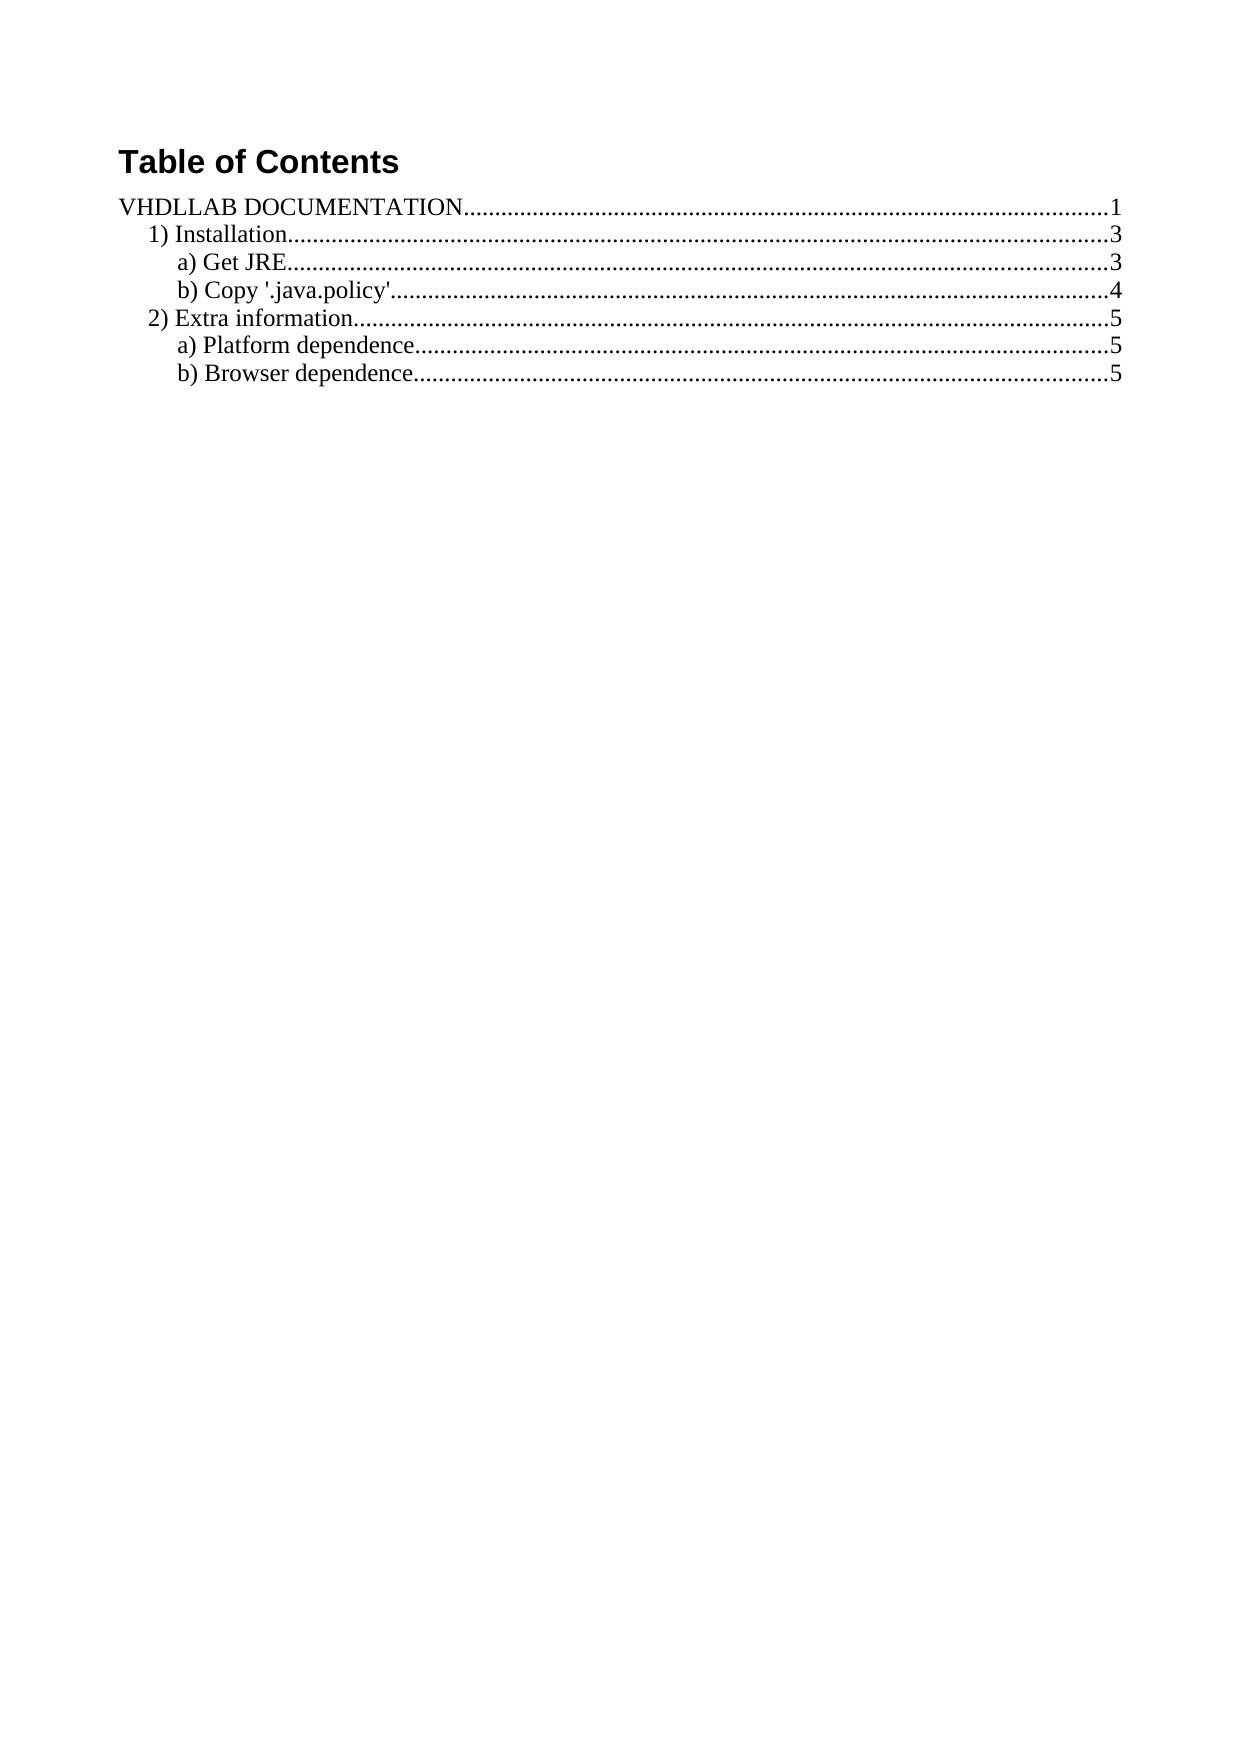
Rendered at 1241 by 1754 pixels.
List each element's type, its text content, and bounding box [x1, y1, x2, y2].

text b) Browser dependence 5 [177, 359, 1122, 387]
text a) Platform dependence 5 [177, 331, 1122, 359]
text 2) Extra information 5 [148, 304, 1122, 331]
text a) Get JRE 3 [177, 248, 1122, 276]
text 1) Installation 3 [148, 221, 1122, 248]
text b) Copy '.java.policy' 4 [177, 276, 1122, 304]
subtitle Table of Contents [118, 143, 1122, 180]
text VHDLLAB DOCUMENTATION 1 [118, 193, 1122, 221]
